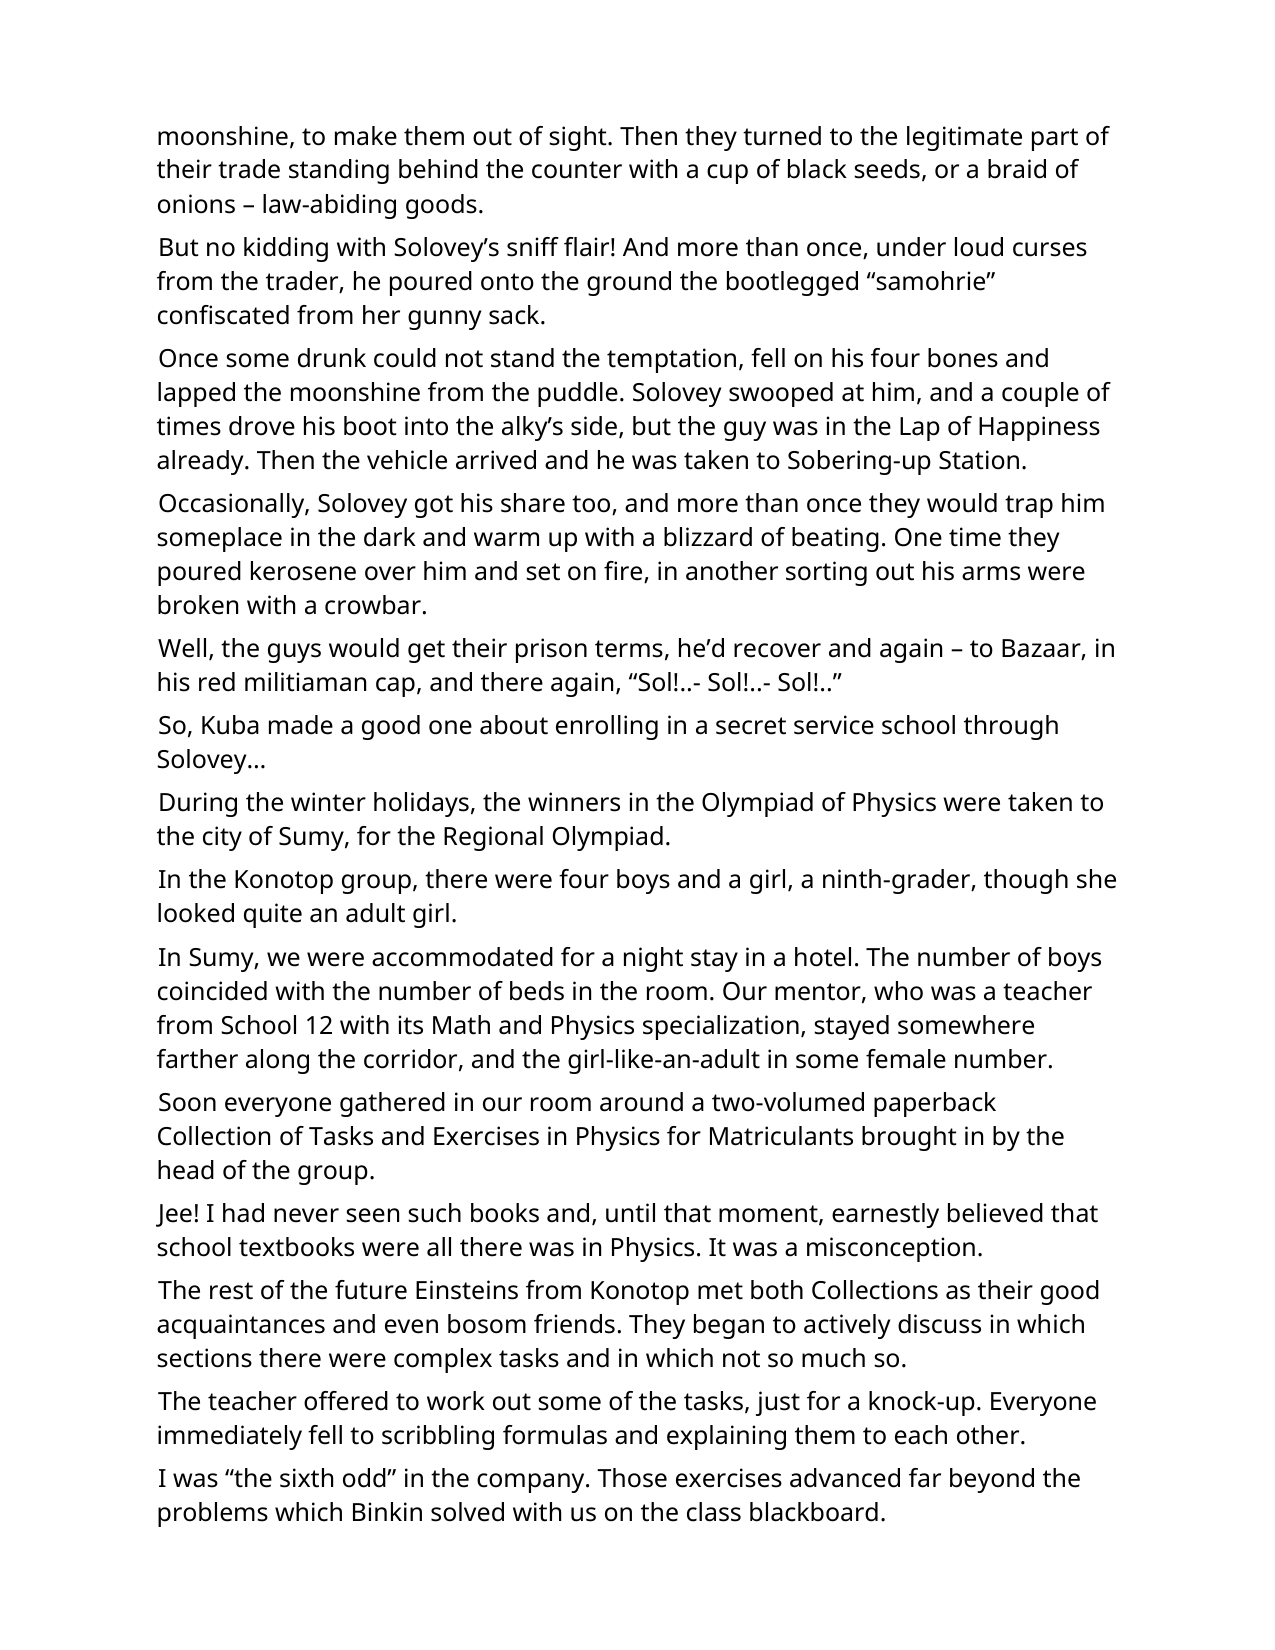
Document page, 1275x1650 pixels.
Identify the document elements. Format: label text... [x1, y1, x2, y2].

text In Sumy, we were accommodated for a night stay in a hotel. The number of boys coincided with the number of beds in the room. Our mentor, who was a teacher from School 12 with its Math and Physics specialization, stayed somewhere farther along the corridor, and the girl-like-an-adult in some female number. [156, 939, 1118, 1075]
text During the winter holidays, the winners in the Olympiad of Physics were taken to the city of Sumy, for the Regional Olympiad. [156, 785, 1118, 853]
text In the Konotop group, there were four boys and a girl, a ninth-grader, though she looked quite an adult girl. [156, 862, 1118, 930]
text The teacher offered to work out some of the tasks, just for a knock-up. Everyone immediately fell to scribbling formulas and explaining them to each other. [156, 1384, 1118, 1452]
text Once some drunk could not stand the temptation, fell on his four bones and lapped the moonshine from the puddle. Solovey swooped at him, and a couple of times drove his boot into the alky’s side, but the guy was in the Lap of Happiness already. Then the vehicle arrived and he was taken to Sobering-up Station. [156, 340, 1118, 477]
text The rest of the future Einsteins from Konotop met both Collections as their good acquaintances and even bosom friends. They began to actively discuss in which sections there were complex tasks and in which not so much so. [156, 1273, 1118, 1375]
text Jee! I had never seen such books and, until that moment, earnestly believed that school textbooks were all there was in Physics. It was a misconception. [156, 1196, 1118, 1264]
text Well, the guys would get their prison terms, he’d recover and again – to Bazaar, in his red militiaman cap, and there again, “Sol!..- Sol!..- Sol!..” [156, 631, 1118, 699]
text I was “the sixth odd” in the company. Those exercises advanced far beyond the problems which Binkin solved with us on the class blackboard. [156, 1461, 1118, 1529]
text moonshine, to make them out of sight. Then they turned to the legitimate part of their trade standing behind the counter with a cup of black seeds, or a braid of onions – law-abiding goods. [156, 118, 1118, 220]
text Occasionally, Solovey got his share too, and more than once they would trap him someplace in the dark and warm up with a blizzard of beating. One time they poured kerosene over him and set on fire, in another sorting out his arms were broken with a crowbar. [156, 486, 1118, 622]
text So, Kuba made a good one about enrolling in a secret service school through Solovey… [156, 708, 1118, 776]
text Soon everyone gathered in our room around a two-volumed paperback Collection of Tasks and Exercises in Physics for Matriculants brought in by the head of the group. [156, 1084, 1118, 1187]
text But no kidding with Solovey’s sniff flair! And more than once, under loud curses from the trader, he poured onto the ground the bootlegged “samohrie” confiscated from her gunny sack. [156, 229, 1118, 331]
